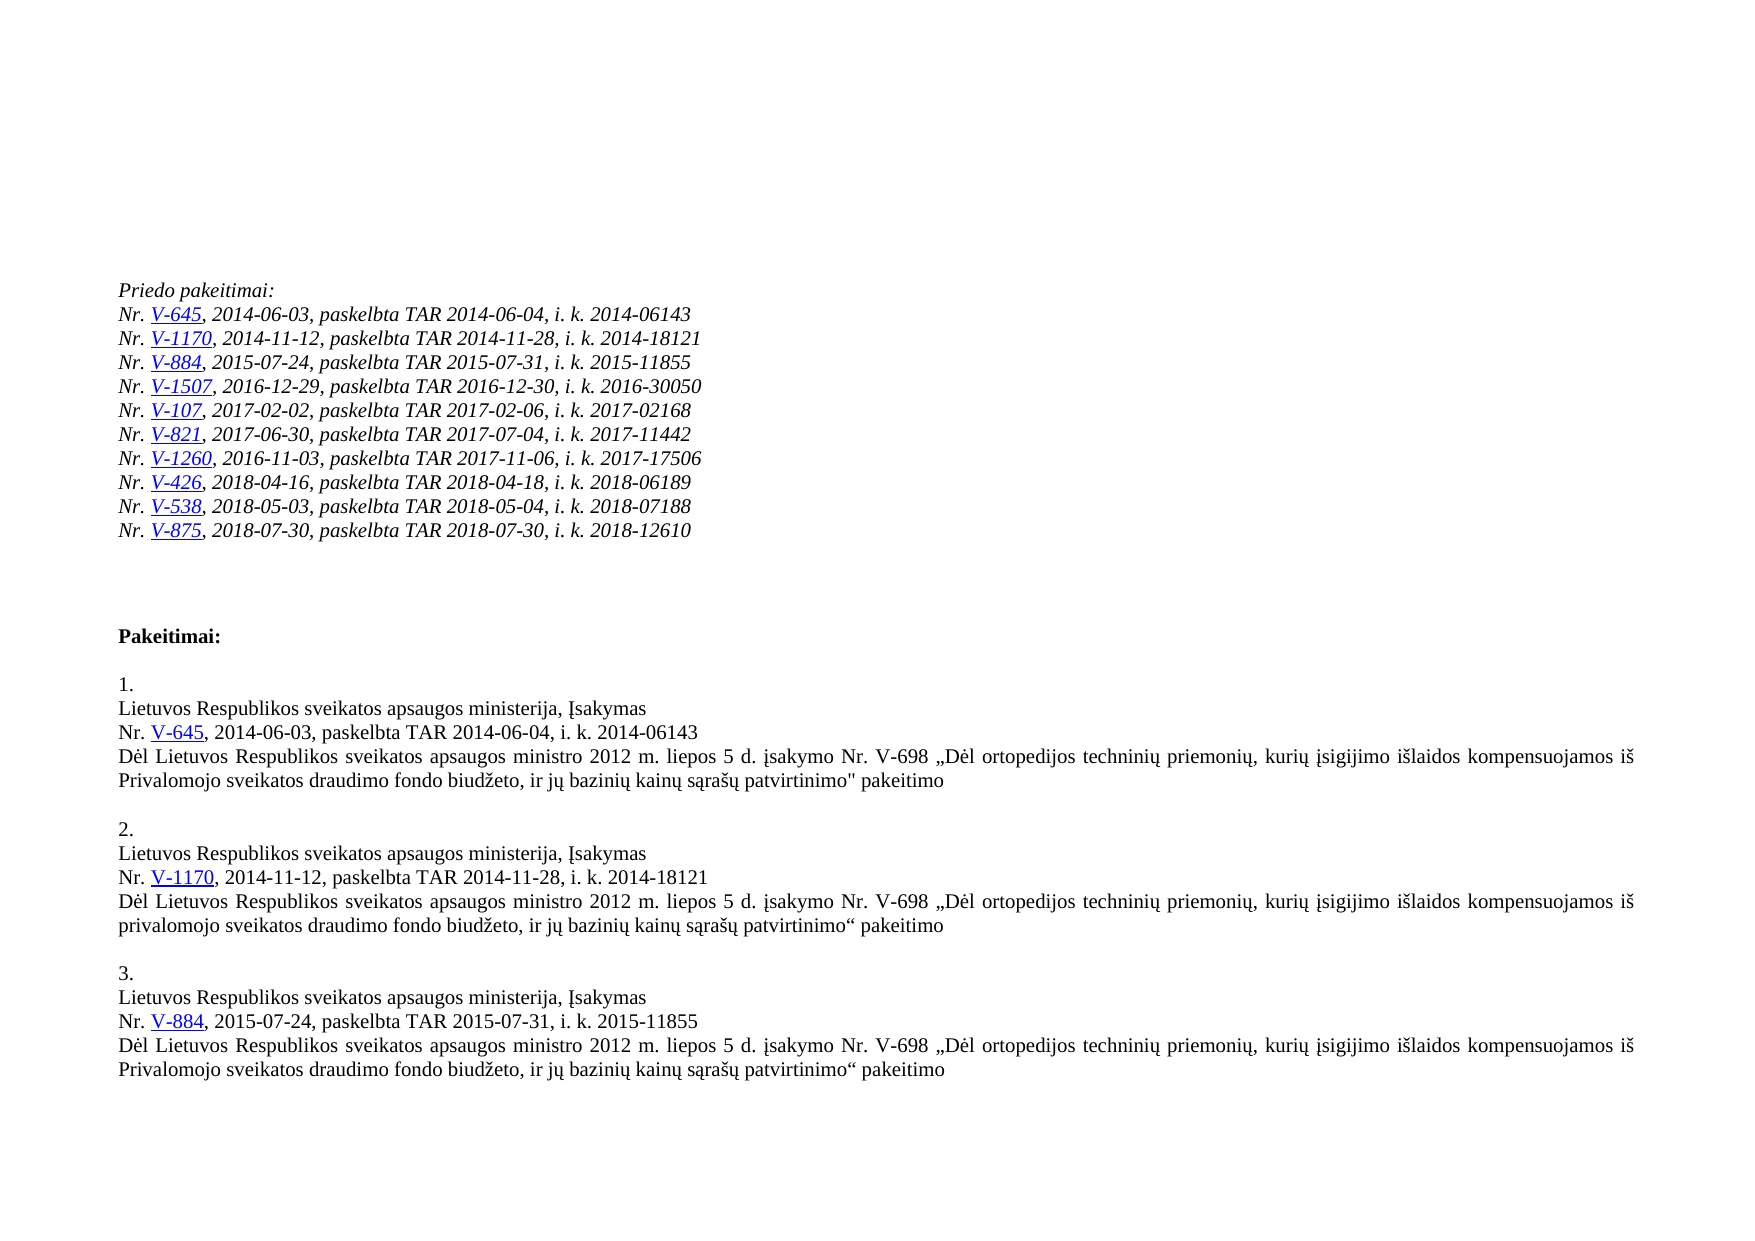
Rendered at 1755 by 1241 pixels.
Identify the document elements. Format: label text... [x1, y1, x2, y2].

text Nr. V-875, 2018-07-30, paskelbta TAR 2018-07-30, i. k. 2018-12610 [118, 518, 1636, 542]
text Nr. V-538, 2018-05-03, paskelbta TAR 2018-05-04, i. k. 2018-07188 [118, 494, 1636, 518]
text Nr. V-884, 2015-07-24, paskelbta TAR 2015-07-31, i. k. 2015-11855 [118, 1009, 1636, 1033]
text Lietuvos Respublikos sveikatos apsaugos ministerija, Įsakymas [118, 985, 1636, 1009]
text Lietuvos Respublikos sveikatos apsaugos ministerija, Įsakymas [118, 696, 1636, 720]
text Nr. V-645, 2014-06-03, paskelbta TAR 2014-06-04, i. k. 2014-06143 [118, 302, 1636, 326]
text Dėl Lietuvos Respublikos sveikatos apsaugos ministro 2012 m. liepos 5 d. įsakymo Nr. V-698 „Dėl ortopedijos techninių priemonių, kurių įsigijimo išlaidos kompensuojamos iš privalomojo sveikatos draudimo fondo biudžeto, ir jų bazinių kainų sąrašų patvirtinimo“ pakeitimo [118, 889, 1636, 937]
text 3. [118, 961, 1636, 985]
text 1. [118, 672, 1636, 696]
text Nr. V-107, 2017-02-02, paskelbta TAR 2017-02-06, i. k. 2017-02168 [118, 398, 1636, 422]
text Lietuvos Respublikos sveikatos apsaugos ministerija, Įsakymas [118, 841, 1636, 865]
text Nr. V-1507, 2016-12-29, paskelbta TAR 2016-12-30, i. k. 2016-30050 [118, 374, 1636, 398]
text Nr. V-1170, 2014-11-12, paskelbta TAR 2014-11-28, i. k. 2014-18121 [118, 326, 1636, 350]
text Priedo pakeitimai: [118, 278, 1636, 302]
text Pakeitimai: [118, 624, 1636, 648]
text Nr. V-1260, 2016-11-03, paskelbta TAR 2017-11-06, i. k. 2017-17506 [118, 446, 1636, 470]
text 2. [118, 817, 1636, 841]
text Nr. V-1170, 2014-11-12, paskelbta TAR 2014-11-28, i. k. 2014-18121 [118, 865, 1636, 889]
text Nr. V-426, 2018-04-16, paskelbta TAR 2018-04-18, i. k. 2018-06189 [118, 470, 1636, 494]
text Dėl Lietuvos Respublikos sveikatos apsaugos ministro 2012 m. liepos 5 d. įsakymo Nr. V-698 „Dėl ortopedijos techninių priemonių, kurių įsigijimo išlaidos kompensuojamos iš Privalomojo sveikatos draudimo fondo biudžeto, ir jų bazinių kainų sąrašų patvirtinimo" pakeitimo [118, 744, 1636, 792]
text Nr. V-821, 2017-06-30, paskelbta TAR 2017-07-04, i. k. 2017-11442 [118, 422, 1636, 446]
text Nr. V-884, 2015-07-24, paskelbta TAR 2015-07-31, i. k. 2015-11855 [118, 350, 1636, 374]
text Nr. V-645, 2014-06-03, paskelbta TAR 2014-06-04, i. k. 2014-06143 [118, 720, 1636, 744]
text Dėl Lietuvos Respublikos sveikatos apsaugos ministro 2012 m. liepos 5 d. įsakymo Nr. V-698 „Dėl ortopedijos techninių priemonių, kurių įsigijimo išlaidos kompensuojamos iš Privalomojo sveikatos draudimo fondo biudžeto, ir jų bazinių kainų sąrašų patvirtinimo“ pakeitimo [118, 1033, 1636, 1081]
